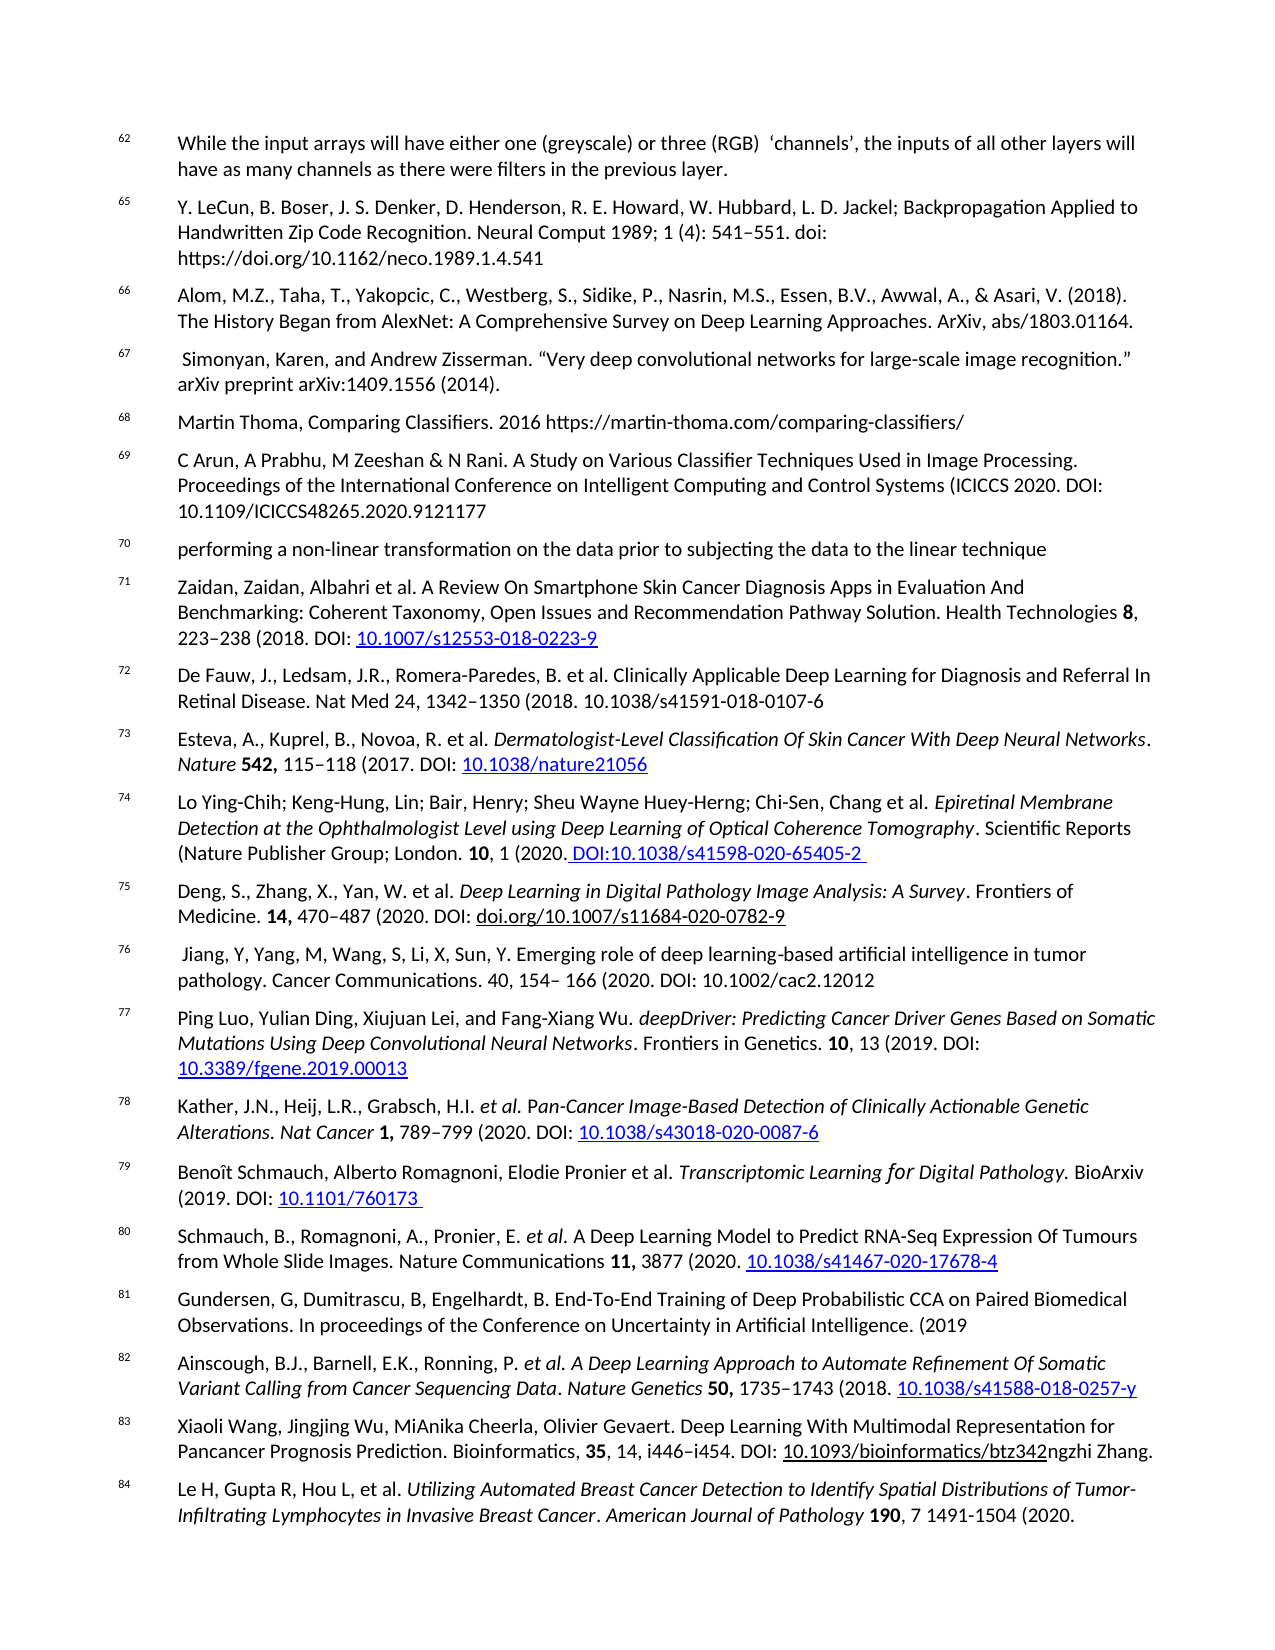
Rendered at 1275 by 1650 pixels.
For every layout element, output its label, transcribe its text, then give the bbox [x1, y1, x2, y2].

text Ainscough, B.J., Barnell, E.K., Ronning, P. et al. A Deep Learning Approach to Automate Refinement Of Somatic Variant Calling from Cancer Sequencing Data. Nature Genetics 50, 1735–1743 (2018. 10.1038/s41588-018-0257-y [118, 1350, 1157, 1401]
text performing a non-linear transformation on the data prior to subjecting the data to the linear technique [118, 536, 1157, 561]
text Alom, M.Z., Taha, T., Yakopcic, C., Westberg, S., Sidike, P., Nasrin, M.S., Essen, B.V., Awwal, A., & Asari, V. (2018). The History Began from AlexNet: A Comprehensive Survey on Deep Learning Approaches. ArXiv, abs/1803.01164. [118, 283, 1157, 333]
text While the input arrays will have either one (greyscale) or three (RGB) ‘channels’, the inputs of all other layers will have as many channels as there were filters in the previous layer. [118, 131, 1157, 181]
text Martin Thoma, Comparing Classifiers. 2016 https://martin-thoma.com/comparing-classifiers/ [118, 409, 1157, 435]
text Kather, J.N., Heij, L.R., Grabsch, H.I. et al. Pan-Cancer Image-Based Detection of Clinically Actionable Genetic Alterations. Nat Cancer 1, 789–799 (2020. DOI: 10.1038/s43018-020-0087-6 [118, 1093, 1157, 1144]
text Benoît Schmauch, Alberto Romagnoni, Elodie Pronier et al. Transcriptomic Learning for Digital Pathology. BioArxiv (2019. DOI: 10.1101/760173 [118, 1157, 1157, 1211]
text Simonyan, Karen, and Andrew Zisserman. “Very deep convolutional networks for large-scale image recognition.” arXiv preprint arXiv:1409.1556 (2014). [118, 346, 1157, 397]
text Ping Luo, Yulian Ding, Xiujuan Lei, and Fang-Xiang Wu. deepDriver: Predicting Cancer Driver Genes Based on Somatic Mutations Using Deep Convolutional Neural Networks. Frontiers in Genetics. 10, 13 (2019. DOI: 10.3389/fgene.2019.00013 [118, 1005, 1157, 1081]
text Deng, S., Zhang, X., Yan, W. et al. Deep Learning in Digital Pathology Image Analysis: A Survey. Frontiers of Medicine. 14, 470–487 (2020. DOI: doi.org/10.1007/s11684-020-0782-9 [118, 878, 1157, 929]
text Jiang, Y, Yang, M, Wang, S, Li, X, Sun, Y. Emerging role of deep learning‐based artificial intelligence in tumor pathology. Cancer Communications. 40, 154– 166 (2020. DOI: 10.1002/cac2.12012 [118, 941, 1157, 992]
text Gundersen, G, Dumitrascu, B, Engelhardt, B. End-To-End Training of Deep Probabilistic CCA on Paired Biomedical Observations. In proceedings of the Conference on Uncertainty in Artificial Intelligence. (2019 [118, 1287, 1157, 1337]
text Xiaoli Wang, Jingjing Wu, MiAnika Cheerla, Olivier Gevaert. Deep Learning With Multimodal Representation for Pancancer Prognosis Prediction. Bioinformatics, 35, 14, i446–i454. DOI: 10.1093/bioinformatics/btz342ngzhi Zhang. [118, 1413, 1157, 1464]
text Zaidan, Zaidan, Albahri et al. A Review On Smartphone Skin Cancer Diagnosis Apps in Evaluation And Benchmarking: Coherent Taxonomy, Open Issues and Recommendation Pathway Solution. Health Technologies 8, 223–238 (2018. DOI: 10.1007/s12553-018-0223-9 [118, 574, 1157, 650]
text Lo Ying-Chih; Keng-Hung, Lin; Bair, Henry; Sheu Wayne Huey-Herng; Chi-Sen, Chang et al. Epiretinal Membrane Detection at the Ophthalmologist Level using Deep Learning of Optical Coherence Tomography. Scientific Reports (Nature Publisher Group; London. 10, 1 (2020. DOI:10.1038/s41598-020-65405-2 [118, 789, 1157, 866]
text Y. LeCun, B. Boser, J. S. Denker, D. Henderson, R. E. Howard, W. Hubbard, L. D. Jackel; Backpropagation Applied to Handwritten Zip Code Recognition. Neural Comput 1989; 1 (4): 541–551. doi: https://doi.org/10.1162/neco.1989.1.4.541 [118, 194, 1157, 270]
text C Arun, A Prabhu, M Zeeshan & N Rani. A Study on Various Classifier Techniques Used in Image Processing. Proceedings of the International Conference on Intelligent Computing and Control Systems (ICICCS 2020. DOI: 10.1109/ICICCS48265.2020.9121177 [118, 447, 1157, 523]
text Le H, Gupta R, Hou L, et al. Utilizing Automated Breast Cancer Detection to Identify Spatial Distributions of Tumor-Infiltrating Lymphocytes in Invasive Breast Cancer. American Journal of Pathology 190, 7 1491-1504 (2020. [118, 1477, 1157, 1527]
text Schmauch, B., Romagnoni, A., Pronier, E. et al. A Deep Learning Model to Predict RNA-Seq Expression Of Tumours from Whole Slide Images. Nature Communications 11, 3877 (2020. 10.1038/s41467-020-17678-4 [118, 1223, 1157, 1274]
text Esteva, A., Kuprel, B., Novoa, R. et al. Dermatologist-Level Classification Of Skin Cancer With Deep Neural Networks. Nature 542, 115–118 (2017. DOI: 10.1038/nature21056 [118, 726, 1157, 777]
text De Fauw, J., Ledsam, J.R., Romera-Paredes, B. et al. Clinically Applicable Deep Learning for Diagnosis and Referral In Retinal Disease. Nat Med 24, 1342–1350 (2018. 10.1038/s41591-018-0107-6 [118, 663, 1157, 713]
